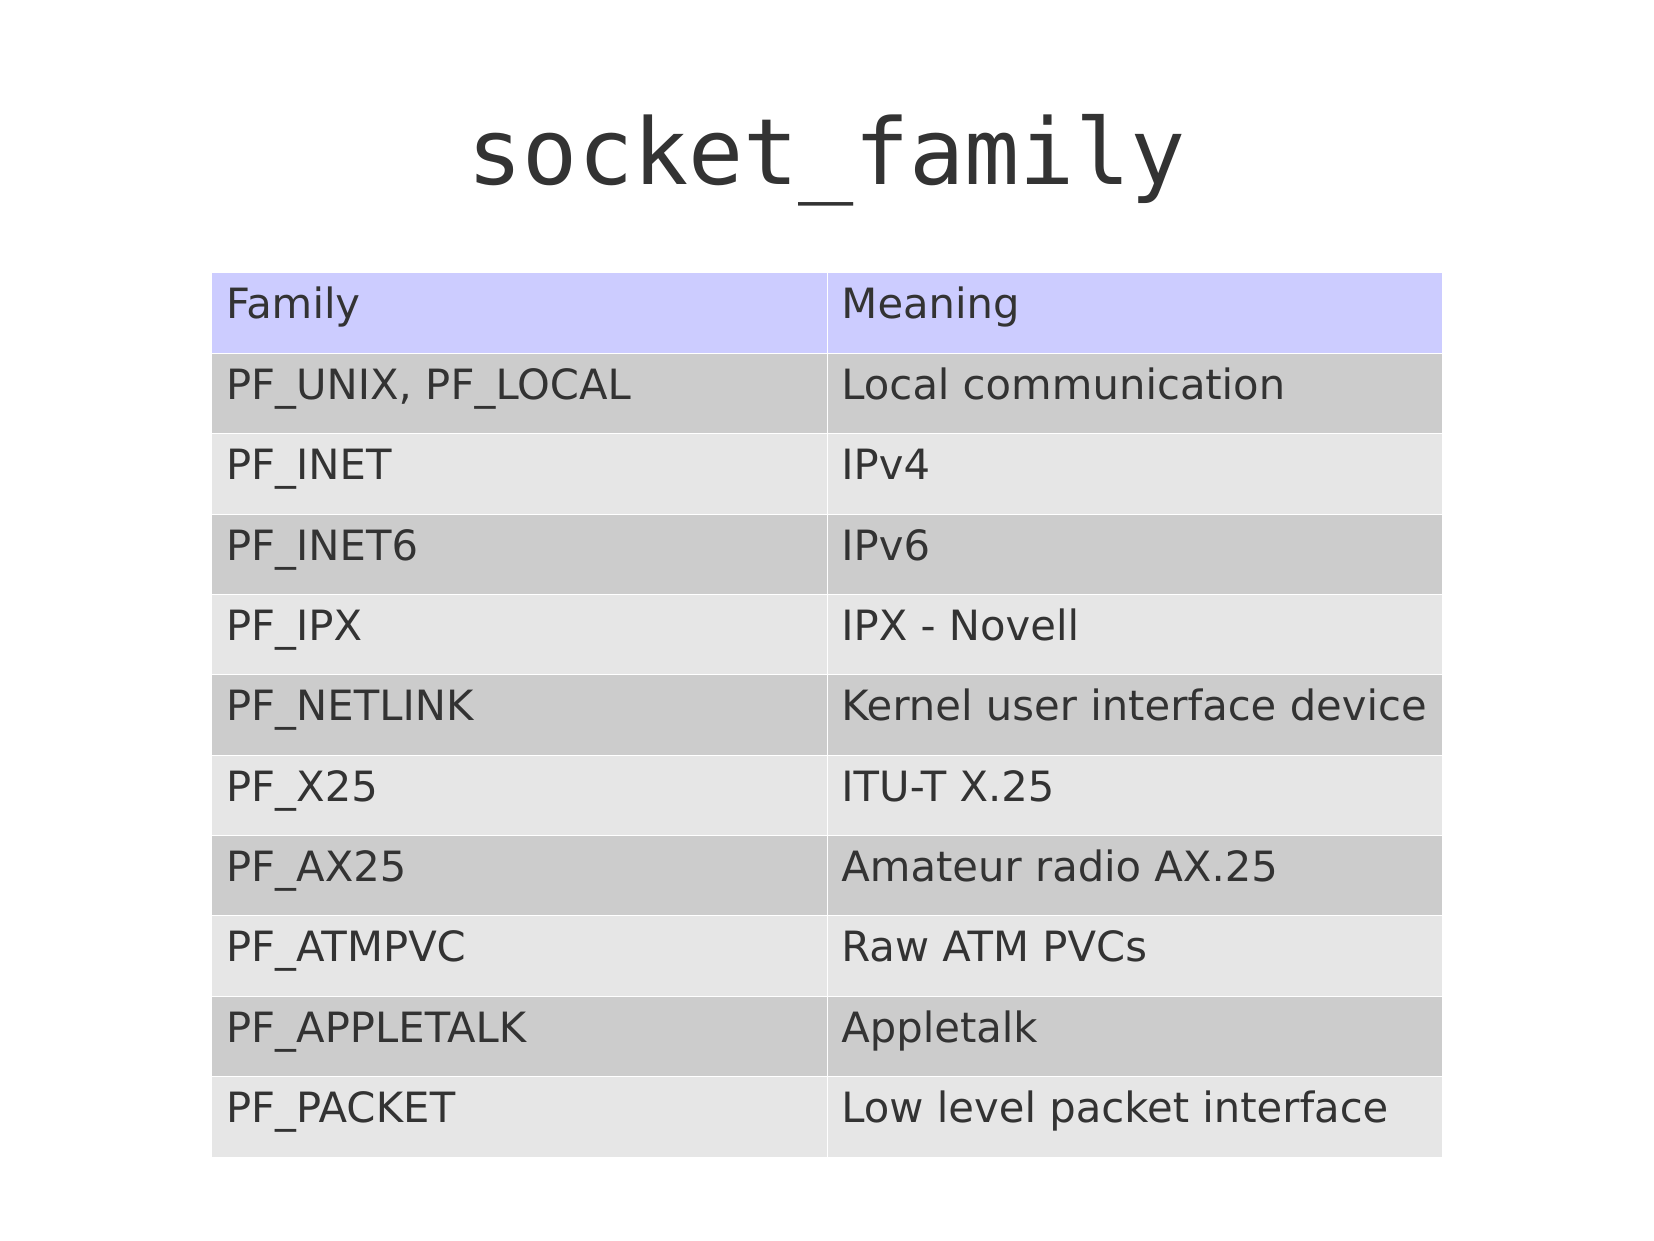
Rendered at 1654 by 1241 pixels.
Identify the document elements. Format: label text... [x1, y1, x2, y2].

table_cell PF_INET6 [212, 515, 827, 594]
table_cell PF_IPX [212, 595, 827, 674]
table_cell PF_UNIX, PF_LOCAL [212, 354, 827, 433]
table_cell Local communication [828, 354, 1442, 433]
table_cell IPX - Novell [828, 595, 1442, 674]
table_cell Appletalk [828, 997, 1442, 1076]
table_cell PF_INET [212, 434, 827, 514]
table_cell Raw ATM PVCs [828, 916, 1442, 996]
table_cell Kernel user interface device [828, 675, 1442, 755]
table_cell PF_AX25 [212, 836, 827, 915]
table_cell ITU-T X.25 [828, 756, 1442, 835]
table_header Family [212, 273, 827, 353]
table_cell PF_PACKET [212, 1077, 827, 1157]
title socket_family [82, 49, 1571, 257]
table_cell PF_ATMPVC [212, 916, 827, 996]
table_cell IPv4 [828, 434, 1442, 514]
table_cell Low level packet interface [828, 1077, 1442, 1157]
table_cell PF_NETLINK [212, 675, 827, 755]
table_cell PF_APPLETALK [212, 997, 827, 1076]
table_cell IPv6 [828, 515, 1442, 594]
table_cell Amateur radio AX.25 [828, 836, 1442, 915]
table_header Meaning [828, 273, 1442, 353]
table_cell PF_X25 [212, 756, 827, 835]
